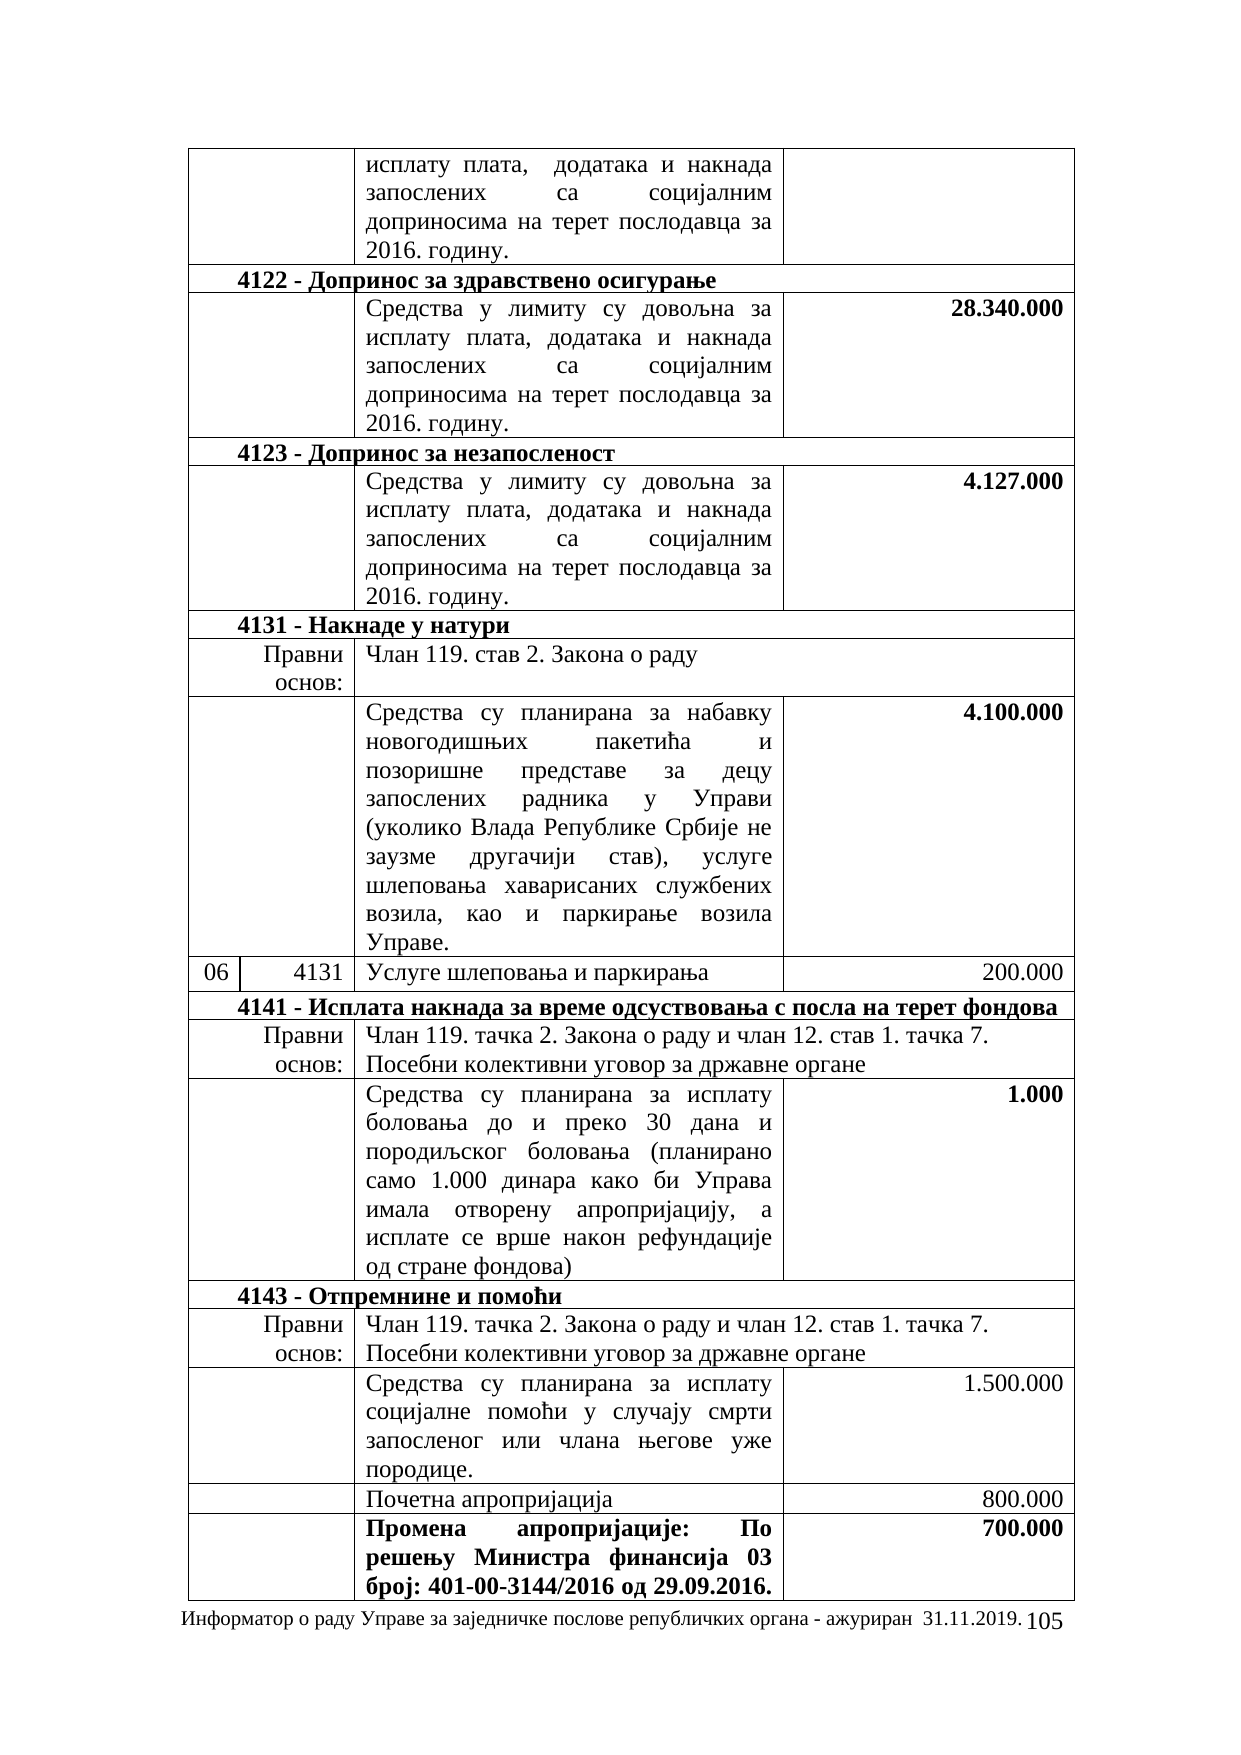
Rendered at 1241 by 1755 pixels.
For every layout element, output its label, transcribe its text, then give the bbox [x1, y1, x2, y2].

table_cell Правни основ: [189, 1309, 354, 1367]
table_cell [189, 293, 354, 437]
table_cell Услуге шлеповања и паркирања [355, 957, 783, 991]
table_cell 1.500.000 [784, 1368, 1074, 1483]
table_cell 4.127.000 [784, 466, 1074, 609]
table_cell [189, 149, 354, 264]
table_cell 700.000 [784, 1514, 1074, 1600]
table_cell 4143 - Отпремнине и помоћи [189, 1281, 1074, 1308]
table_cell 28.340.000 [784, 293, 1074, 437]
table_cell [189, 697, 354, 956]
table_cell 06 [189, 957, 239, 991]
table_cell 4122 - Допринос за здравствено осигурање [189, 265, 1074, 292]
table_cell 1.000 [784, 1079, 1074, 1280]
table_cell 4131 - Накнаде у натури [189, 611, 1074, 638]
table_cell исплату плата, додатака и накнада запослених са социјалним доприносима на терет послодавца за 2016. годину. [355, 149, 783, 264]
table_cell Средства су планирана за исплату социјалне помоћи у случају смрти запосленог или члана његове уже породице. [355, 1368, 783, 1483]
table_cell 4.100.000 [784, 697, 1074, 956]
table_cell 4131 [241, 957, 354, 991]
table_cell [189, 1368, 354, 1483]
table_cell 4141 - Исплата накнада за време одсуствовања с посла на терет фондова [189, 992, 1074, 1019]
table_cell [189, 466, 354, 609]
table_cell [189, 1514, 354, 1600]
table_cell Члан 119. став 2. Закона о раду [355, 639, 1074, 696]
table_cell Средства су планирана за набавку новогодишњих пакетића и позоришне представе за децу запослених радника у Управи (уколико Влада Републике Србије не заузме другачији став), услуге шлеповања хаварисаних службених возила, као и паркирање возила Управе. [355, 697, 783, 956]
table_cell Правни основ: [189, 1020, 354, 1078]
table_cell Правни основ: [189, 639, 354, 696]
table_cell Средства су планирана за исплату боловања до и преко 30 дана и породиљског боловања (планирано само 1.000 динара како би Управа имала отворену апропријацију, а исплате се врше након рефундације од стране фондова) [355, 1079, 783, 1280]
table_cell Средства у лимиту су довољна за исплату плата, додатака и накнада запослених са социјалним доприносима на терет послодавца за 2016. годину. [355, 466, 783, 609]
table_cell 800.000 [784, 1484, 1074, 1512]
table_cell [784, 149, 1074, 264]
table_cell Промена апропријације: По решењу Министра финансија 03 број: 401-00-3144/2016 од 29.09.2016. [355, 1514, 783, 1600]
table_cell [189, 1079, 354, 1280]
table_cell Члан 119. тачка 2. Закона о раду и члан 12. став 1. тачка 7. Посебни колективни уговор за државне органе [355, 1020, 1074, 1078]
table_cell [189, 1484, 354, 1512]
table_cell Члан 119. тачка 2. Закона о раду и члан 12. став 1. тачка 7. Посебни колективни уговор за државне органе [355, 1309, 1074, 1367]
table_cell Средства у лимиту су довољна за исплату плата, додатака и накнада запослених са социјалним доприносима на терет послодавца за 2016. годину. [355, 293, 783, 437]
table_cell Почетна апропријација [355, 1484, 783, 1512]
table_cell 4123 - Допринос за незапосленост [189, 438, 1074, 465]
table_cell 200.000 [784, 957, 1074, 991]
